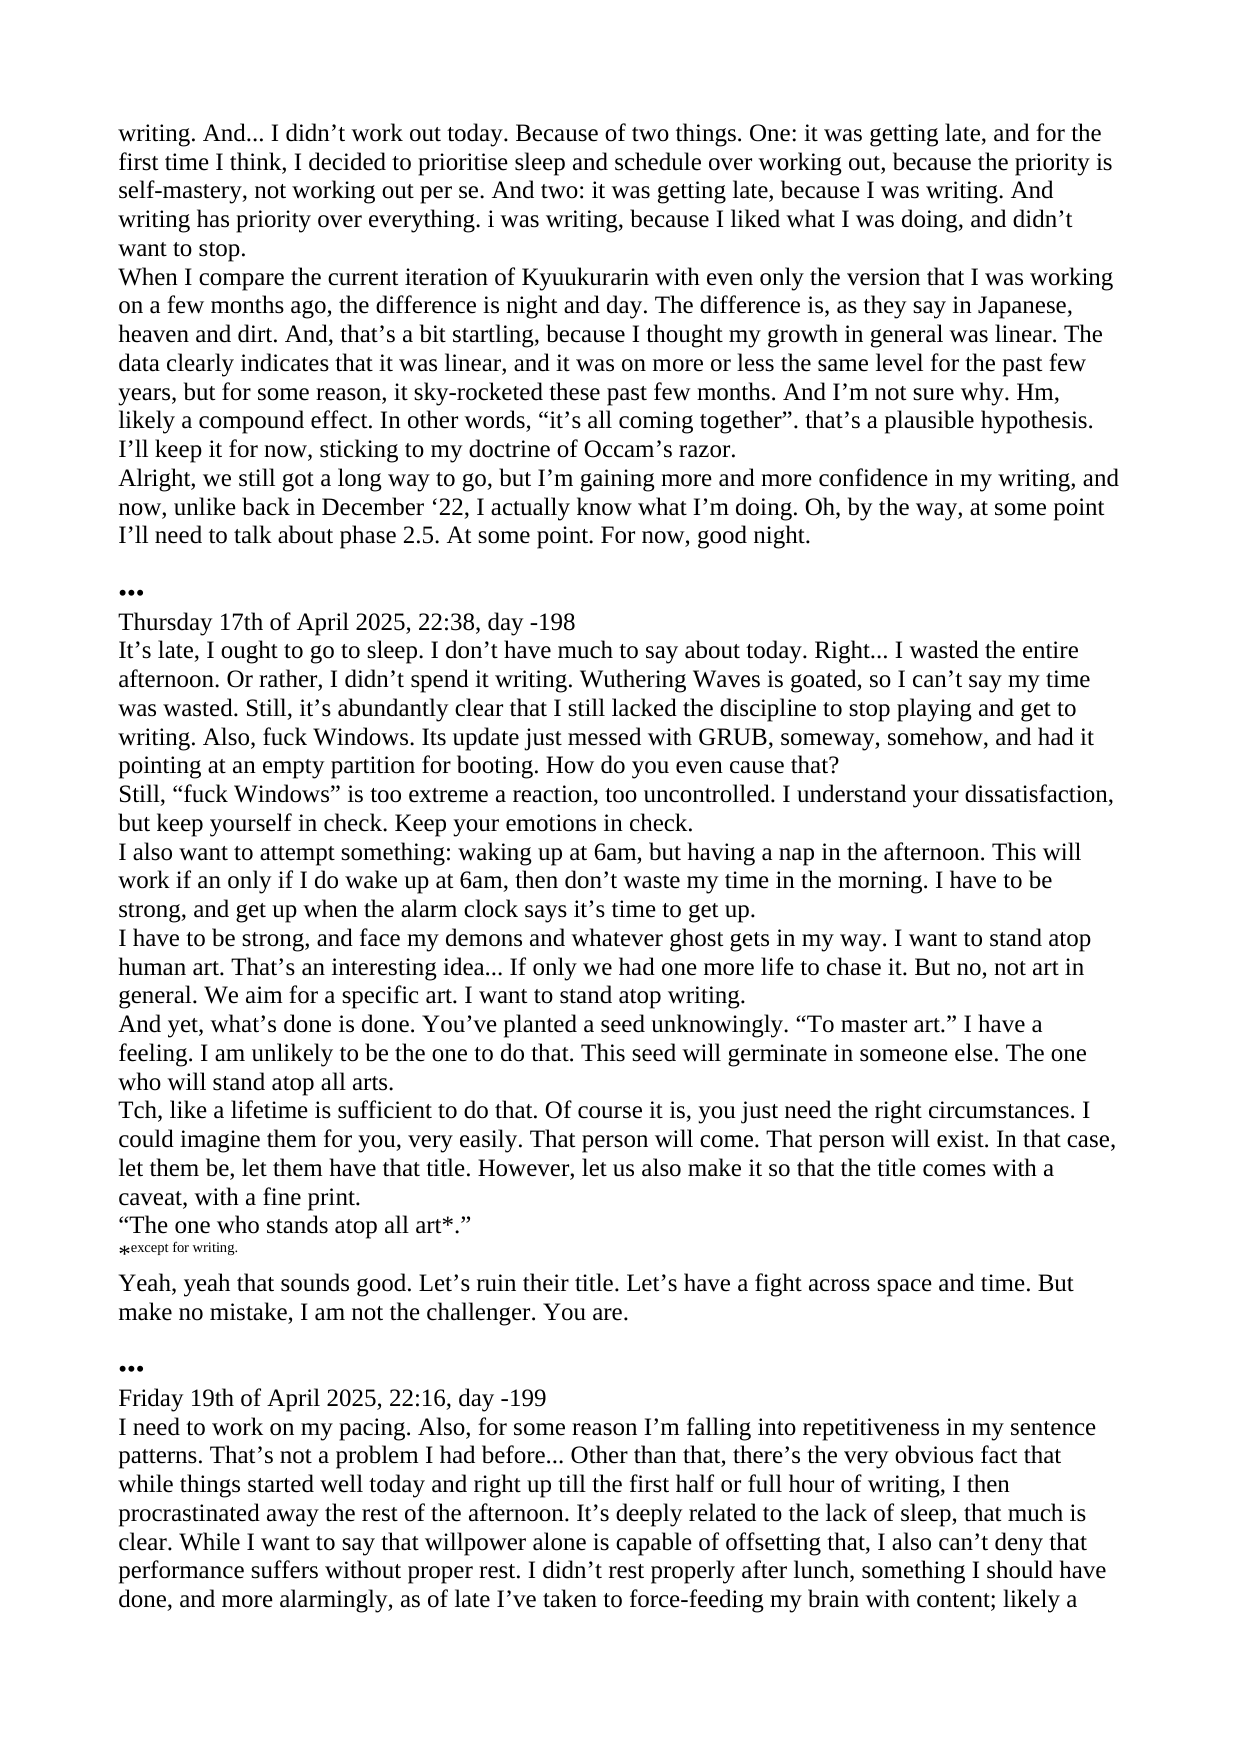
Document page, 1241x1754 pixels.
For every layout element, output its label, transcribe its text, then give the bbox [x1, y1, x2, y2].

text ••• [118, 578, 1122, 607]
text Still, “fuck Windows” is too extreme a reaction, too uncontrolled. I understand your dissatisfaction, but keep yourself in check. Keep your emotions in check. [118, 779, 1122, 837]
text And yet, what’s done is done. You’ve planted a seed unknowingly. “To master art.” I have a feeling. I am unlikely to be the one to do that. This seed will germinate in someone else. The one who will stand atop all arts. [118, 1009, 1122, 1096]
text It’s late, I ought to go to sleep. I don’t have much to say about today. Right... I wasted the entire afternoon. Or rather, I didn’t spend it writing. Wuthering Waves is goated, so I can’t say my time was wasted. Still, it’s abundantly clear that I still lacked the discipline to stop playing and get to writing. Also, fuck Windows. Its update just messed with GRUB, someway, somehow, and had it pointing at an empty partition for booting. How do you even cause that? [118, 636, 1122, 779]
text Alright, we still got a long way to go, but I’m gaining more and more confidence in my writing, and now, unlike back in December ‘22, I actually know what I’m doing. Oh, by the way, at some point I’ll need to talk about phase 2.5. At some point. For now, good night. [118, 463, 1122, 549]
text I also want to attempt something: waking up at 6am, but having a nap in the afternoon. This will work if an only if I do wake up at 6am, then don’t waste my time in the morning. I have to be strong, and get up when the alarm clock says it’s time to get up. [118, 837, 1122, 923]
text *except for writing. [118, 1239, 1122, 1268]
text Tch, like a lifetime is sufficient to do that. Of course it is, you just need the right circumstances. I could imagine them for you, very easily. That person will come. That person will exist. In that case, let them be, let them have that title. However, let us also make it so that the title comes with a caveat, with a fine print. [118, 1096, 1122, 1211]
text When I compare the current iteration of Kyuukurarin with even only the version that I was working on a few months ago, the difference is night and day. The difference is, as they say in Japanese, heaven and dirt. And, that’s a bit startling, because I thought my growth in general was linear. The data clearly indicates that it was linear, and it was on more or less the same level for the past few years, but for some reason, it sky-rocketed these past few months. And I’m not sure why. Hm, likely a compound effect. In other words, “it’s all coming together”. that’s a plausible hypothesis. I’ll keep it for now, sticking to my doctrine of Occam’s razor. [118, 262, 1122, 463]
text Friday 19th of April 2025, 22:16, day -199 [118, 1383, 1122, 1412]
text Thursday 17th of April 2025, 22:38, day -198 [118, 607, 1122, 636]
text “The one who stands atop all art*.” [118, 1211, 1122, 1239]
text I need to work on my pacing. Also, for some reason I’m falling into repetitiveness in my sentence patterns. That’s not a problem I had before... Other than that, there’s the very obvious fact that while things started well today and right up till the first half or full hour of writing, I then procrastinated away the rest of the afternoon. It’s deeply related to the lack of sleep, that much is clear. While I want to say that willpower alone is capable of offsetting that, I also can’t deny that performance suffers without proper rest. I didn’t rest properly after lunch, something I should have done, and more alarmingly, as of late I’ve taken to force-feeding my brain with content; likely a [118, 1412, 1122, 1613]
text writing. And... I didn’t work out today. Because of two things. One: it was getting late, and for the first time I think, I decided to prioritise sleep and schedule over working out, because the priority is self-mastery, not working out per se. And two: it was getting late, because I was writing. And writing has priority over everything. i was writing, because I liked what I was doing, and didn’t want to stop. [118, 118, 1122, 262]
text I have to be strong, and face my demons and whatever ghost gets in my way. I want to stand atop human art. That’s an interesting idea... If only we had one more life to chase it. But no, not art in general. We aim for a specific art. I want to stand atop writing. [118, 923, 1122, 1009]
text Yeah, yeah that sounds good. Let’s ruin their title. Let’s have a fight across space and time. But make no mistake, I am not the challenger. You are. [118, 1268, 1122, 1326]
text ••• [118, 1354, 1122, 1383]
